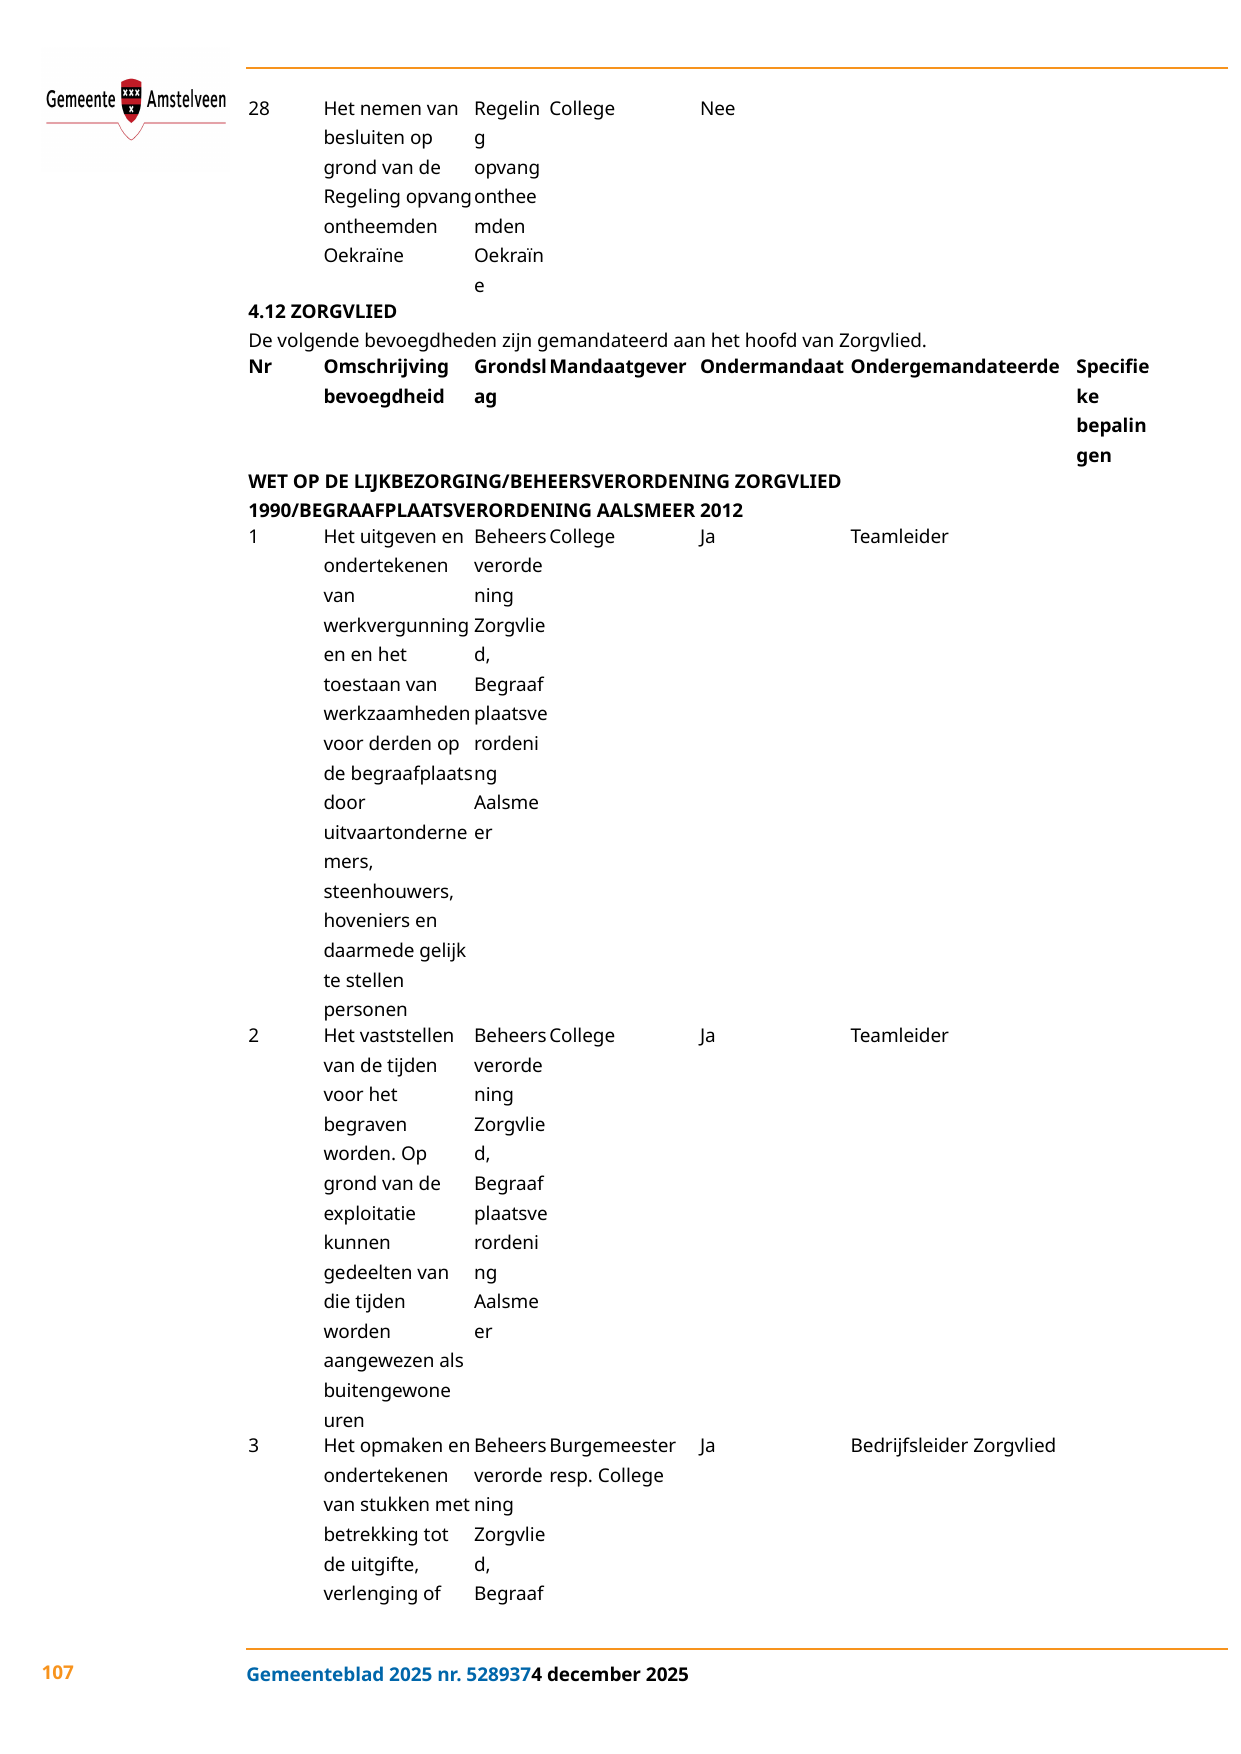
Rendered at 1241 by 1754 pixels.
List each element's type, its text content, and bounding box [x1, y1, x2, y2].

table_cell Grondslag [474, 353, 549, 468]
table_cell Ondergemandateerde [850, 353, 1076, 468]
table_cell Nr [248, 353, 323, 468]
table_cell Burgemeester resp. College [549, 1433, 700, 1606]
table_cell Beheersverordening Zorgvlied, Begraaf [474, 1433, 549, 1606]
table_cell College [549, 523, 700, 1022]
table_cell WET OP DE LIJKBEZORGING/BEHEERSVERORDENING ZORGVLIED 1990/BEGRAAFPLAATSVERORDENING AALSMEER 2012 [248, 468, 1152, 523]
table_cell Het opmaken en ondertekenen van stukken met betrekking tot de uitgifte, verlenging of [323, 1433, 474, 1606]
table_cell [1076, 523, 1152, 1022]
table_cell [1076, 95, 1152, 298]
table_cell Bedrijfsleider Zorgvlied [850, 1433, 1076, 1606]
table_cell Specifieke bepalingen [1076, 353, 1152, 468]
table_cell College [549, 95, 700, 298]
table_cell Mandaatgever [549, 353, 700, 468]
table_cell 4.12 ZORGVLIED De volgende bevoegdheden zijn gemandateerd aan het hoofd van Zorgvlied. [248, 298, 1152, 353]
table_cell Ondermandaat [700, 353, 850, 468]
table_cell 3 [248, 1433, 323, 1606]
table_cell College [549, 1022, 700, 1432]
table_cell Het nemen van besluiten op grond van de Regeling opvang ontheemden Oekraïne [323, 95, 474, 298]
table_cell [1076, 1022, 1152, 1432]
table_cell 1 [248, 523, 323, 1022]
table_cell Ja [700, 1022, 850, 1432]
table_cell 28 [248, 95, 323, 298]
table_cell [1076, 1433, 1152, 1606]
table_cell Nee [700, 95, 850, 298]
table_cell Beheersverordening Zorgvlied, Begraafplaatsverordening Aalsmeer [474, 1022, 549, 1432]
table_cell Ja [700, 523, 850, 1022]
table_cell Het vaststellen van de tijden voor het begraven worden. Op grond van de exploitatie kunnen gedeelten van die tijden worden aangewezen als buitengewone uren [323, 1022, 474, 1432]
table_cell Teamleider [850, 1022, 1076, 1432]
table_cell Ja [700, 1433, 850, 1606]
table_cell [850, 95, 1076, 298]
table_cell Het uitgeven en ondertekenen van werkvergunningen en het toestaan van werkzaamheden voor derden op de begraafplaats door uitvaartondernemers, steenhouwers, hoveniers en daarmede gelijk te stellen personen [323, 523, 474, 1022]
table_cell Beheersverordening Zorgvlied, Begraafplaatsverordening Aalsmeer [474, 523, 549, 1022]
table_cell Teamleider [850, 523, 1076, 1022]
table_cell 2 [248, 1022, 323, 1432]
table_cell Omschrijving bevoegdheid [323, 353, 474, 468]
picture [41, 47, 231, 172]
table_cell Regeling opvang ontheemden Oekraïne [474, 95, 549, 298]
